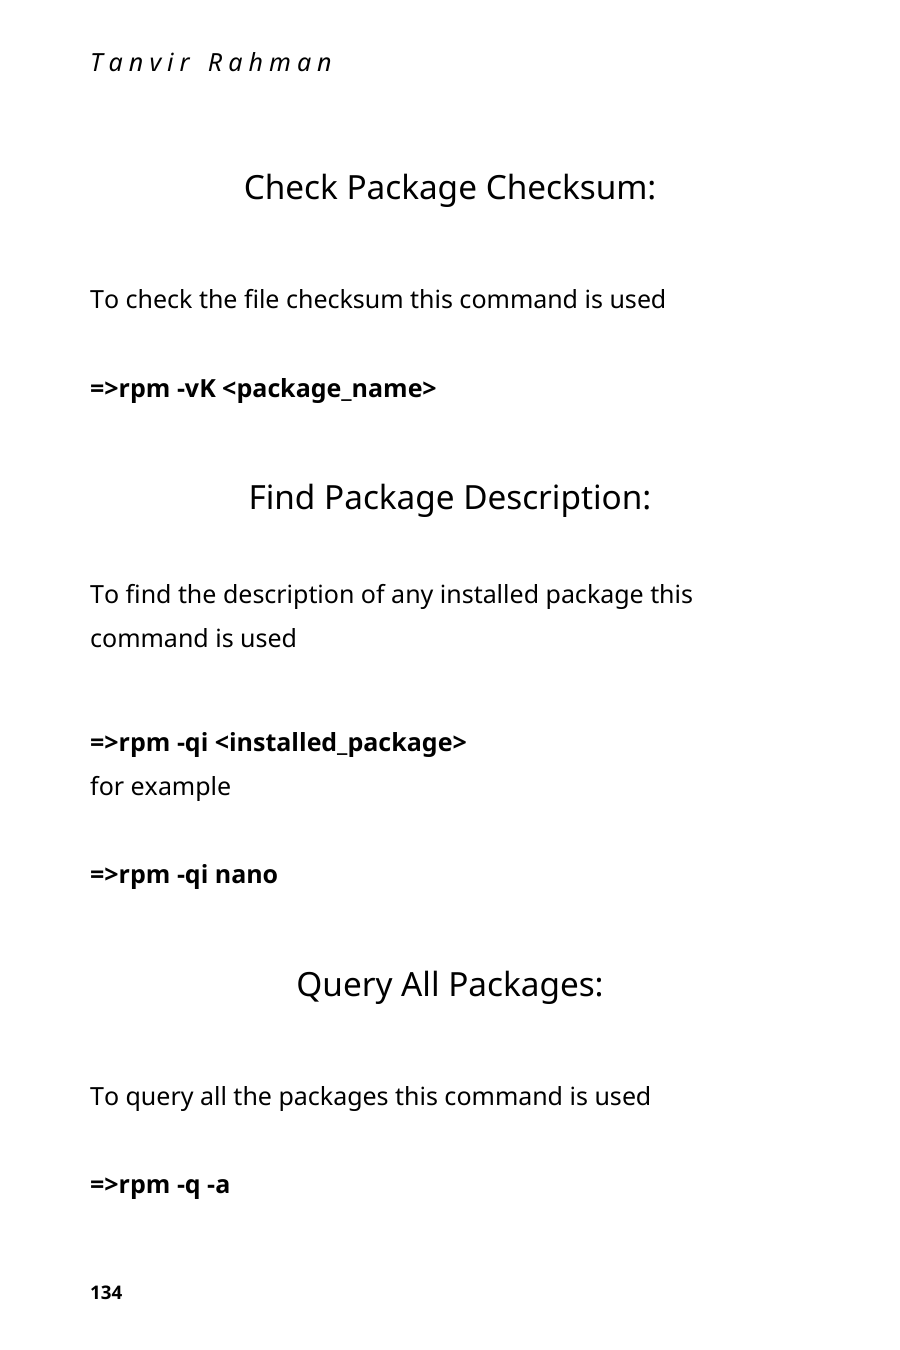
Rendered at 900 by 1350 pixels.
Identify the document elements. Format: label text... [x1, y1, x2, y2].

text =>rpm -qi nano [90, 857, 810, 891]
text To query all the packages this command is used [90, 1078, 810, 1112]
text Check Package Checksum: [90, 164, 810, 209]
text Find Package Description: [90, 474, 810, 519]
text To find the description of any installed package this command is used [90, 577, 810, 655]
text for example [90, 769, 810, 803]
text Query All Packages: [90, 960, 810, 1006]
text =>rpm -q -a [90, 1167, 810, 1201]
text =>rpm -vK <package_name> [90, 370, 810, 404]
text =>rpm -qi <installed_package> [90, 724, 810, 758]
text To check the file checksum this command is used [90, 282, 810, 316]
